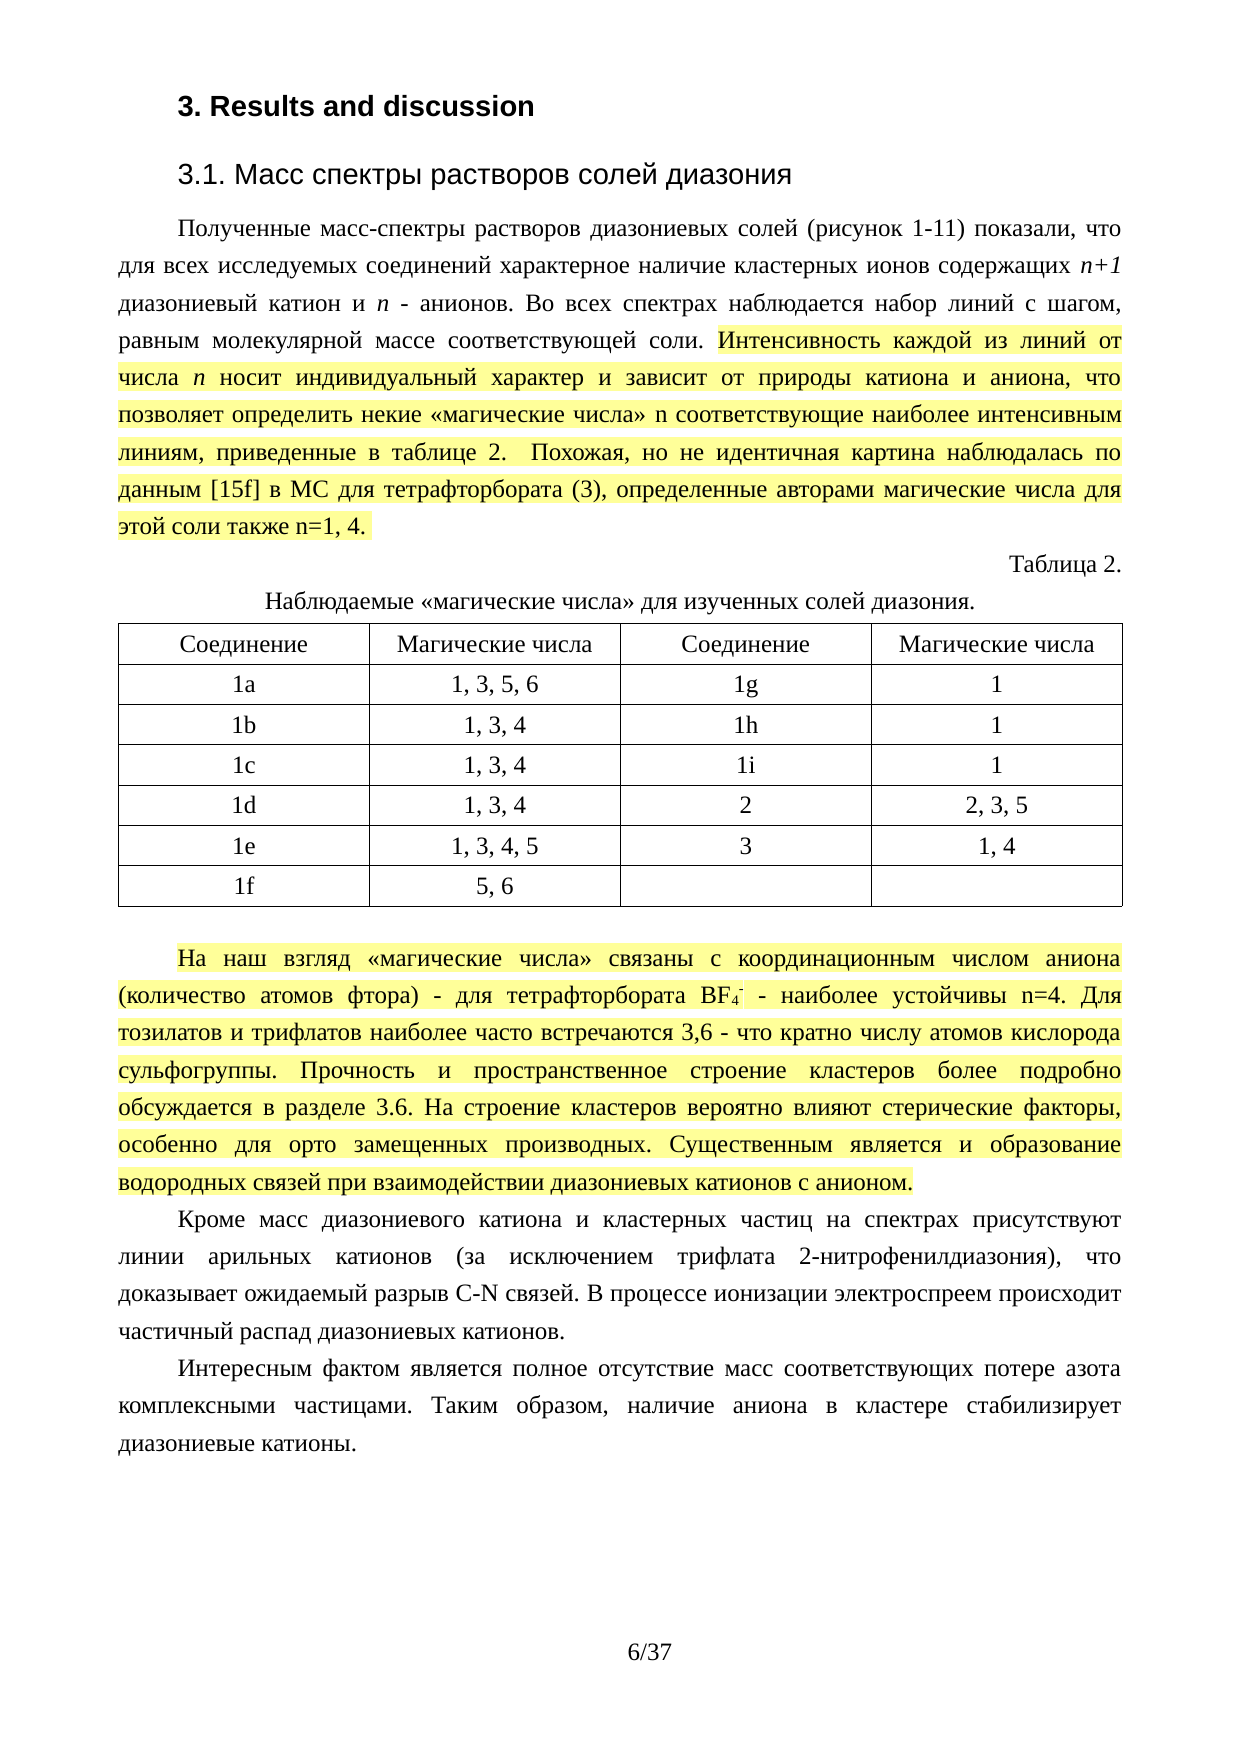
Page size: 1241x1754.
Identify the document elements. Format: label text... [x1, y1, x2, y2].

table_header Магические числа [872, 624, 1122, 664]
table_cell 1b [119, 705, 369, 744]
text Полученные масс-спектры растворов диазониевых солей (рисунок 1-11) показали, что для всех исследуемых соединений характерное наличие кластерных ионов содержащих n+1 диазониевый катион и n - анионов. Во всех спектрах наблюдается набор линий с шагом, равным молекулярной массе соответствующей соли. Интенсивность каждой из линий от числа n носит индивидуальный характер и зависит от природы катиона и аниона, что позволяет определить некие «магические числа» n соответствующие наиболее интенсивным линиям, приведенные в таблице 2. Похожая, но не идентичная картина наблюдалась по данным [15f] в МС для тетрафторбората (3), определенные авторами магические числа для этой соли также n=1, 4. [118, 213, 1122, 540]
subtitle 3.1. Масс спектры растворов солей диазония [177, 157, 1122, 191]
table_header Соединение [119, 624, 369, 664]
table_cell 1e [119, 826, 369, 865]
table_cell 3 [621, 826, 871, 865]
text Кроме масс диазониевого катиона и кластерных частиц на спектрах присутствуют линии арильных катионов (за исключением трифлата 2-нитрофенилдиазония), что доказывает ожидаемый разрыв C-N связей. В процессе ионизации электроспреем происходит частичный распад диазониевых катионов. [118, 1204, 1122, 1344]
text На наш взгляд «магические числа» связаны с координационным числом аниона (количество атомов фтора) - для тетрафторбората BF4- - наиболее устойчивы n=4. Для тозилатов и трифлатов наиболее часто встречаются 3,6 - что кратно числу атомов кислорода сульфогруппы. Прочность и пространственное строение кластеров более подробно обсуждается в разделе 3.6. На строение кластеров вероятно влияют стерические факторы, особенно для орто замещенных производных. Существенным является и образование водородных связей при взаимодействии диазониевых катионов с анионом. [118, 943, 1122, 1195]
table_header Соединение [621, 624, 871, 664]
table_cell 1c [119, 745, 369, 784]
text Таблица 2. [118, 549, 1122, 577]
table_cell 1, 3, 4 [370, 705, 620, 744]
table_cell 1i [621, 745, 871, 784]
table_cell 1, 4 [872, 826, 1122, 865]
table_cell [872, 866, 1122, 906]
table_cell 1, 3, 4 [370, 745, 620, 784]
table_cell 2, 3, 5 [872, 786, 1122, 825]
text Интересным фактом является полное отсутствие масс соответствующих потере азота комплексными частицами. Таким образом, наличие аниона в кластере стабилизирует диазониевые катионы. [118, 1353, 1122, 1456]
table_cell 5, 6 [370, 866, 620, 906]
table_cell 1, 3, 5, 6 [370, 665, 620, 704]
table_cell 1f [119, 866, 369, 906]
table_cell 2 [621, 786, 871, 825]
table_cell 1, 3, 4, 5 [370, 826, 620, 865]
table_cell 1, 3, 4 [370, 786, 620, 825]
table_cell 1 [872, 665, 1122, 704]
table_cell 1 [872, 745, 1122, 784]
table_cell 1 [872, 705, 1122, 744]
text Наблюдаемые «магические числа» для изученных солей диазония. [118, 586, 1122, 615]
table_header Магические числа [370, 624, 620, 664]
table_cell 1d [119, 786, 369, 825]
table_cell [621, 866, 871, 906]
table_cell 1g [621, 665, 871, 704]
table_cell 1h [621, 705, 871, 744]
table_cell 1a [119, 665, 369, 704]
subtitle 3. Results and discussion [118, 88, 1122, 122]
